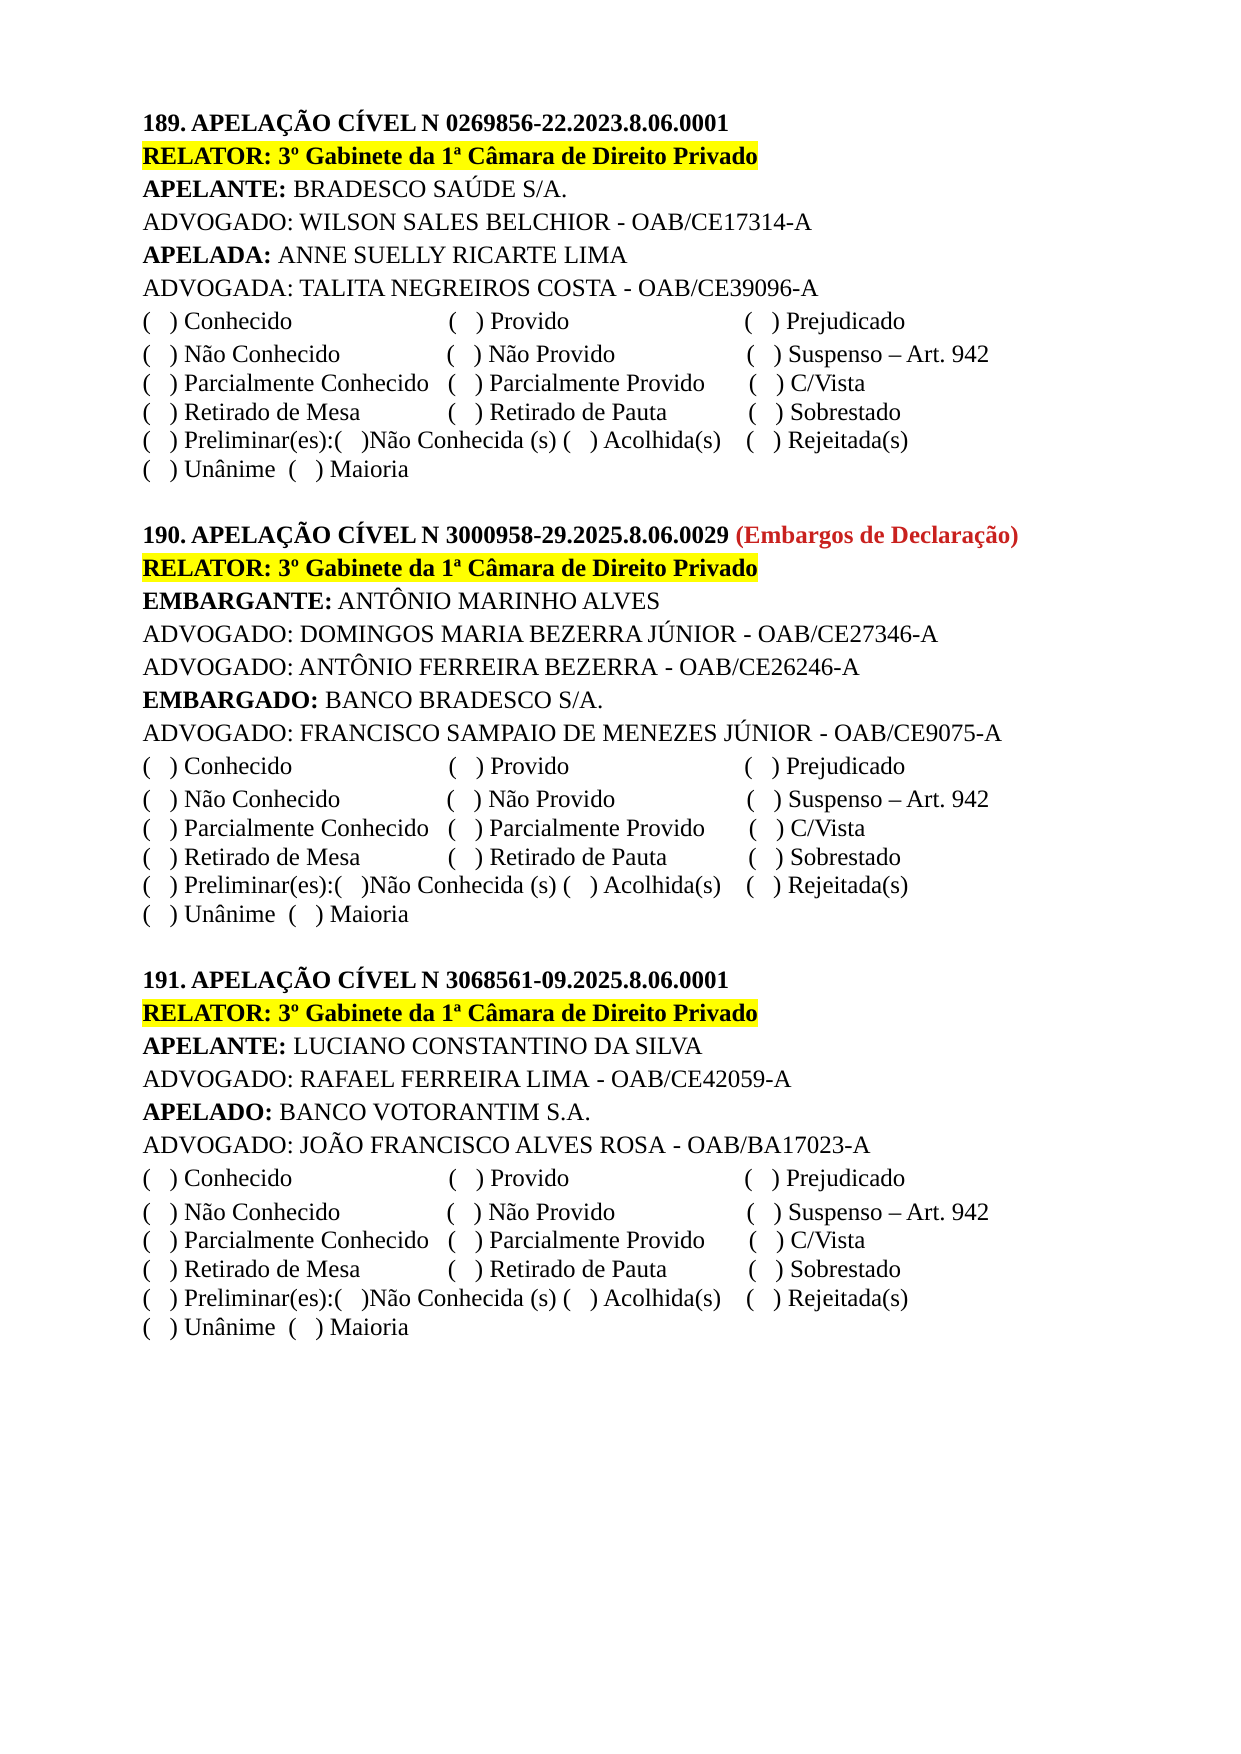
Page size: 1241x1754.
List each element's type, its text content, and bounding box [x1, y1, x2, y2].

text 191. APELAÇÃO CÍVEL N 3068561-09.2025.8.06.0001 RELATOR: 3º Gabinete da 1ª Câmara de Direito Privado APELANTE: LUCIANO CONSTANTINO DA SILVA ADVOGADO: RAFAEL FERREIRA LIMA - OAB/CE42059-A APELADO: BANCO VOTORANTIM S.A. ADVOGADO: JOÃO FRANCISCO ALVES ROSA - OAB/BA17023-A ( ) Conhecido ( ) Provido ( ) Prejudicado [142, 965, 1141, 1192]
text ( ) Unânime ( ) Maioria [142, 899, 1141, 928]
text ( ) Unânime ( ) Maioria [142, 1312, 1141, 1340]
text ( ) Parcialmente Conhecido ( ) Parcialmente Provido ( ) C/Vista [142, 813, 1158, 842]
text 190. APELAÇÃO CÍVEL N 3000958-29.2025.8.06.0029 (Embargos de Declaração) RELATOR: 3º Gabinete da 1ª Câmara de Direito Privado EMBARGANTE: ANTÔNIO MARINHO ALVES ADVOGADO: DOMINGOS MARIA BEZERRA JÚNIOR - OAB/CE27346-A ADVOGADO: ANTÔNIO FERREIRA BEZERRA - OAB/CE26246-A EMBARGADO: BANCO BRADESCO S/A. ADVOGADO: FRANCISCO SAMPAIO DE MENEZES JÚNIOR - OAB/CE9075-A ( ) Conhecido ( ) Provido ( ) Prejudicado [142, 520, 1141, 780]
text ( ) Parcialmente Conhecido ( ) Parcialmente Provido ( ) C/Vista [142, 1225, 1158, 1254]
text ( ) Não Conhecido ( ) Não Provido ( ) Suspenso – Art. 942 [142, 1197, 1158, 1225]
text ( ) Preliminar(es):( )Não Conhecida (s) ( ) Acolhida(s) ( ) Rejeitada(s) [142, 871, 1158, 899]
text ( ) Não Conhecido ( ) Não Provido ( ) Suspenso – Art. 942 [142, 339, 1158, 368]
text ( ) Parcialmente Conhecido ( ) Parcialmente Provido ( ) C/Vista [142, 368, 1158, 397]
text ( ) Preliminar(es):( )Não Conhecida (s) ( ) Acolhida(s) ( ) Rejeitada(s) [142, 1283, 1158, 1312]
text ( ) Retirado de Mesa ( ) Retirado de Pauta ( ) Sobrestado [142, 1254, 1158, 1283]
text 189. APELAÇÃO CÍVEL N 0269856-22.2023.8.06.0001 RELATOR: 3º Gabinete da 1ª Câmara de Direito Privado APELANTE: BRADESCO SAÚDE S/A. ADVOGADO: WILSON SALES BELCHIOR - OAB/CE17314-A APELADA: ANNE SUELLY RICARTE LIMA ADVOGADA: TALITA NEGREIROS COSTA - OAB/CE39096-A ( ) Conhecido ( ) Provido ( ) Prejudicado [142, 108, 1141, 335]
text ( ) Preliminar(es):( )Não Conhecida (s) ( ) Acolhida(s) ( ) Rejeitada(s) [142, 425, 1158, 454]
text ( ) Retirado de Mesa ( ) Retirado de Pauta ( ) Sobrestado [142, 842, 1158, 871]
text ( ) Unânime ( ) Maioria [142, 454, 1141, 483]
text ( ) Não Conhecido ( ) Não Provido ( ) Suspenso – Art. 942 [142, 784, 1158, 813]
text ( ) Retirado de Mesa ( ) Retirado de Pauta ( ) Sobrestado [142, 397, 1158, 425]
